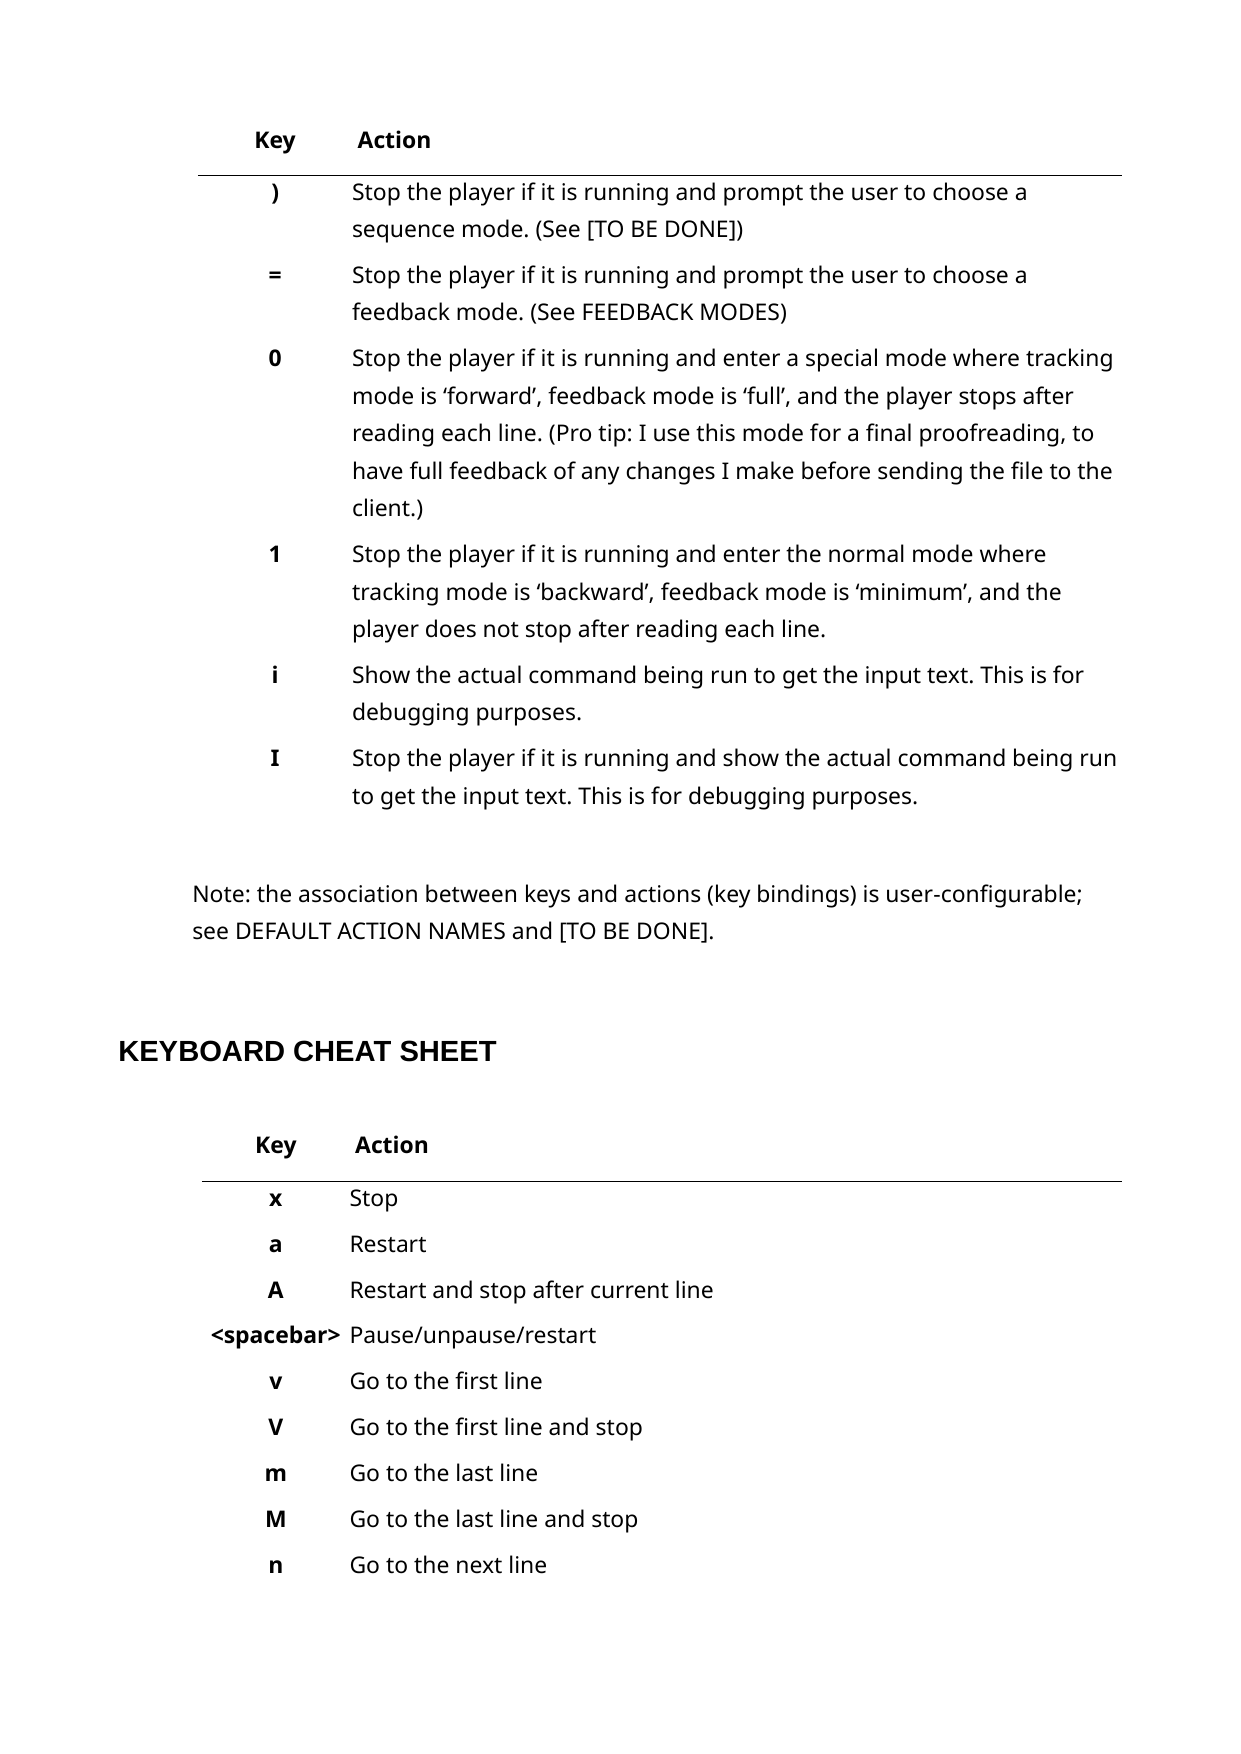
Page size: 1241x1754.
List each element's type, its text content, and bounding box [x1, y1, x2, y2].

table_cell a [202, 1228, 349, 1273]
table_header Action [349, 1124, 1122, 1181]
table_cell Stop the player if it is running and enter a special mode where tracking mode is ‘forward’, feedback mode is ‘full’, and the player stops after reading each line. (Pro tip: I use this mode for a final proofreading, to have full feedback of any changes I make before sending the file to the client.) [352, 342, 1122, 538]
table_cell m [202, 1457, 349, 1503]
table_cell Stop the player if it is running and show the actual command being run to get the input text. This is for debugging purposes. [352, 742, 1122, 825]
table_cell ) [198, 176, 352, 259]
table_cell x [202, 1182, 349, 1228]
table_cell Show the actual command being run to get the input text. This is for debugging purposes. [352, 659, 1122, 742]
table_cell M [202, 1503, 349, 1548]
table_cell Go to the next line [349, 1549, 1122, 1594]
table_cell Stop [349, 1182, 1122, 1228]
table_header Key [198, 118, 352, 175]
table_cell v [202, 1365, 349, 1411]
table_cell Go to the first line and stop [349, 1411, 1122, 1457]
text Note: the association between keys and actions (key bindings) is user‑configurable; see DEFAULT ACTION NAMES and [TO BE DONE]. [192, 877, 1122, 946]
table_cell Restart and stop after current line [349, 1274, 1122, 1319]
table_cell Stop the player if it is running and prompt the user to choose a feedback mode. (See FEEDBACK MODES) [352, 259, 1122, 342]
table_cell Go to the last line and stop [349, 1503, 1122, 1548]
table_header Action [352, 118, 1122, 175]
table_cell V [202, 1411, 349, 1457]
table_cell Pause/unpause/restart [349, 1319, 1122, 1365]
table_cell n [202, 1549, 349, 1594]
subtitle KEYBOARD CHEAT SHEET [118, 1034, 1122, 1067]
table_cell Go to the first line [349, 1365, 1122, 1411]
table_cell Stop the player if it is running and prompt the user to choose a sequence mode. (See [TO BE DONE]) [352, 176, 1122, 259]
table_cell Restart [349, 1228, 1122, 1273]
table_cell Go to the last line [349, 1457, 1122, 1503]
table_cell = [198, 259, 352, 342]
table_cell A [202, 1274, 349, 1319]
table_header Key [202, 1124, 349, 1181]
table_cell i [198, 659, 352, 742]
table_cell 0 [198, 342, 352, 538]
table_cell 1 [198, 538, 352, 659]
table_cell Stop the player if it is running and enter the normal mode where tracking mode is ‘backward’, feedback mode is ‘minimum’, and the player does not stop after reading each line. [352, 538, 1122, 659]
table_cell I [198, 742, 352, 825]
table_cell <spacebar> [202, 1319, 349, 1365]
